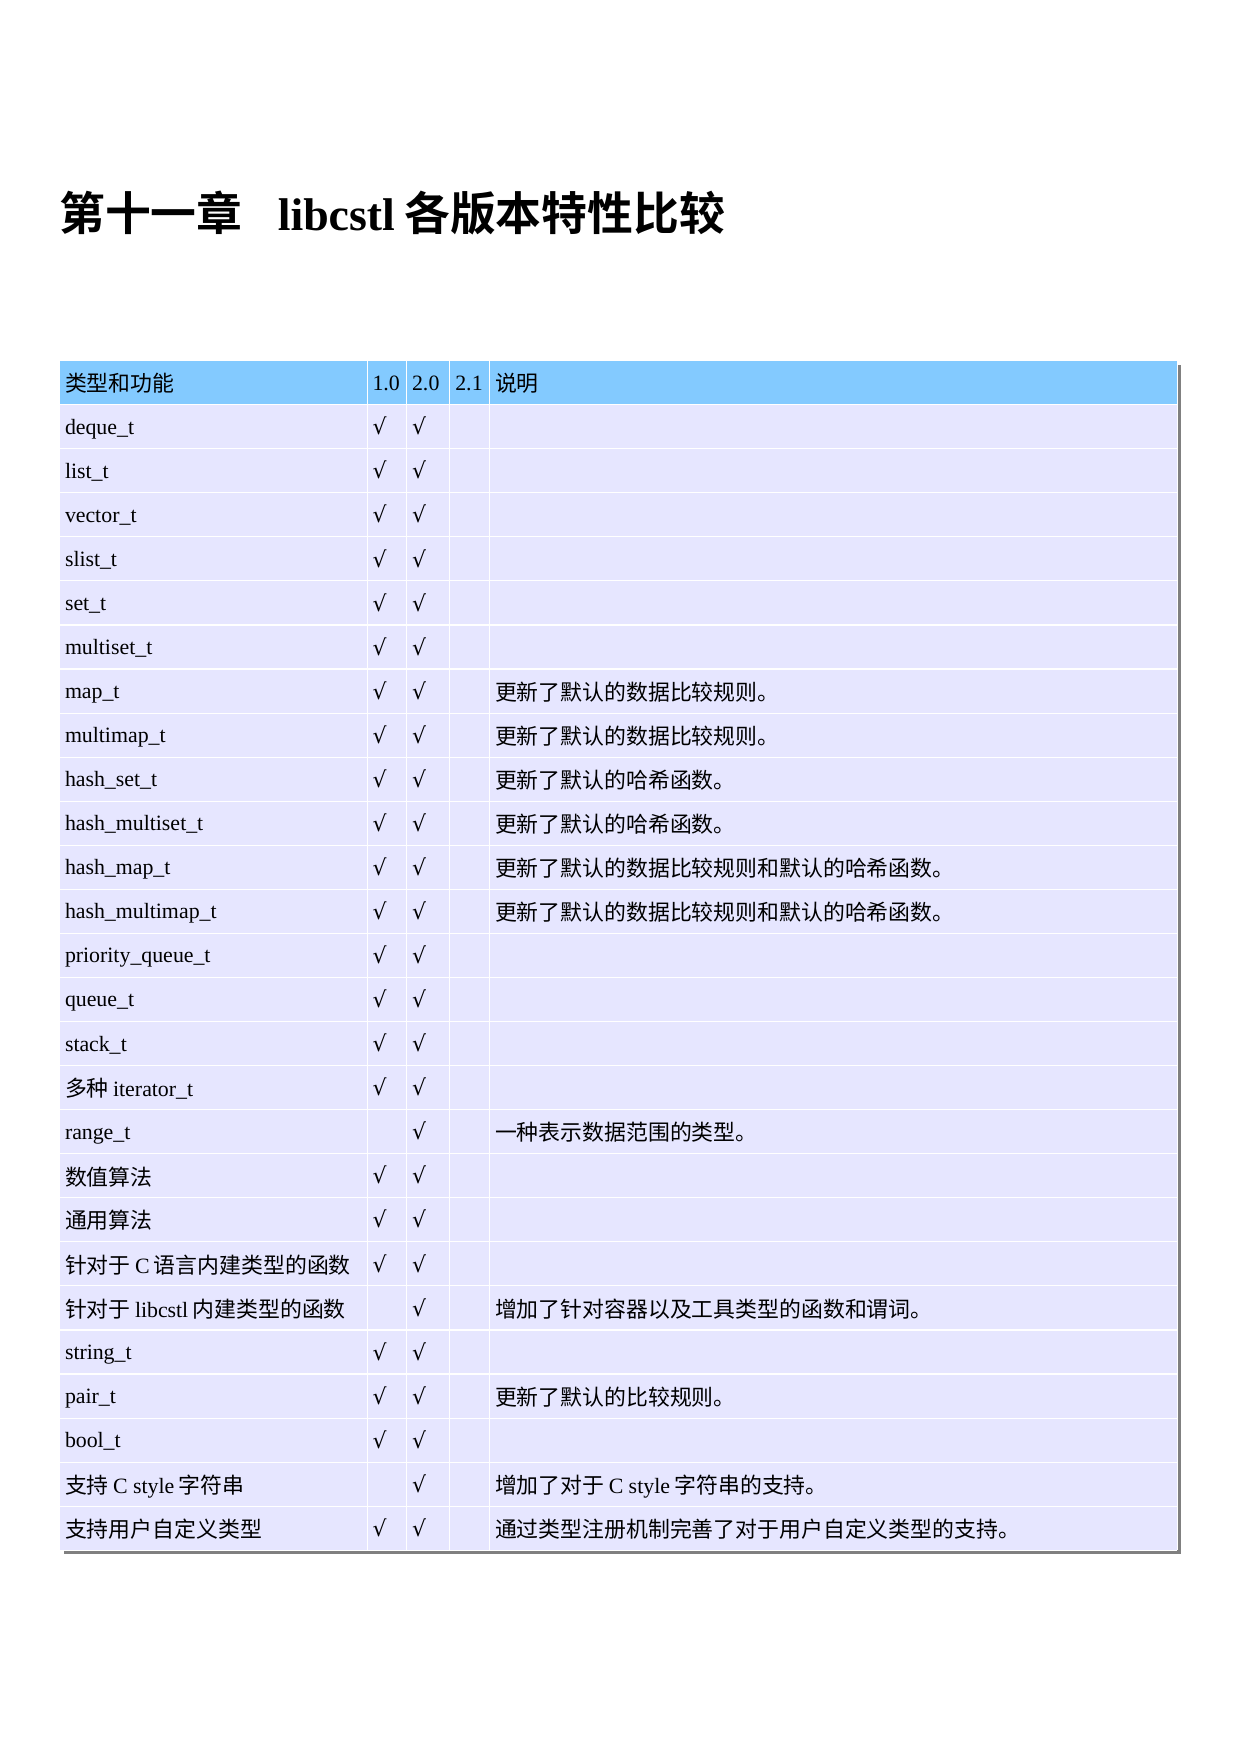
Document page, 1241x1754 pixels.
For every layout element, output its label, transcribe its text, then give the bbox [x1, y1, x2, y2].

table_cell √ [368, 714, 406, 757]
table_header 2.1 [450, 361, 489, 404]
table_cell √ [368, 449, 406, 492]
table_cell [490, 1154, 1177, 1197]
table_cell [450, 1066, 489, 1109]
table_cell [450, 405, 489, 448]
table_cell [450, 934, 489, 977]
table_cell string_t [60, 1331, 367, 1373]
table_cell √ [368, 493, 406, 536]
table_header 2.0 [407, 361, 449, 404]
table_cell [490, 1419, 1177, 1462]
table_cell √ [407, 670, 449, 713]
table_cell [490, 934, 1177, 977]
table_cell 针对于libcstl内建类型的函数 [60, 1286, 367, 1329]
table_cell 支持用户自定义类型 [60, 1507, 367, 1550]
table_header 类型和功能 [60, 361, 367, 404]
table_cell [490, 626, 1177, 668]
table_cell 更新了默认的数据比较规则和默认的哈希函数。 [490, 890, 1177, 933]
table_cell √ [407, 1419, 449, 1462]
table_cell [490, 493, 1177, 536]
table_cell √ [407, 1463, 449, 1506]
table_cell √ [407, 978, 449, 1021]
table_cell 更新了默认的哈希函数。 [490, 758, 1177, 801]
table_cell √ [368, 758, 406, 801]
table_cell √ [368, 1375, 406, 1418]
table_cell [450, 1022, 489, 1065]
table_header 说明 [490, 361, 1177, 404]
table_cell [490, 537, 1177, 580]
table_cell √ [368, 802, 406, 845]
table_cell √ [407, 1331, 449, 1373]
table_cell [450, 1286, 489, 1329]
table_cell √ [407, 846, 449, 889]
table_cell priority_queue_t [60, 934, 367, 977]
table_cell [368, 1463, 406, 1506]
table_cell 支持C style字符串 [60, 1463, 367, 1506]
table_cell [450, 1463, 489, 1506]
table_cell √ [407, 1286, 449, 1329]
table_cell multimap_t [60, 714, 367, 757]
table_cell [450, 449, 489, 492]
table_cell √ [407, 537, 449, 580]
table_cell 更新了默认的数据比较规则。 [490, 670, 1177, 713]
table_cell √ [407, 1154, 449, 1197]
table_cell vector_t [60, 493, 367, 536]
table_cell √ [407, 890, 449, 933]
table_cell √ [368, 405, 406, 448]
table_cell √ [407, 1198, 449, 1241]
table_cell √ [368, 626, 406, 668]
table_cell 增加了对于C style字符串的支持。 [490, 1463, 1177, 1506]
table_cell √ [407, 626, 449, 668]
table_cell 更新了默认的哈希函数。 [490, 802, 1177, 845]
table_cell 一种表示数据范围的类型。 [490, 1110, 1177, 1153]
table_cell range_t [60, 1110, 367, 1153]
table_cell 针对于C语言内建类型的函数 [60, 1242, 367, 1285]
table_cell [450, 670, 489, 713]
table_cell √ [407, 1507, 449, 1550]
table_cell slist_t [60, 537, 367, 580]
table_cell [450, 626, 489, 668]
table_cell [450, 714, 489, 757]
table_cell map_t [60, 670, 367, 713]
table_cell stack_t [60, 1022, 367, 1065]
table_cell √ [407, 1022, 449, 1065]
table_cell √ [368, 1507, 406, 1550]
table_cell [450, 758, 489, 801]
subtitle libcstl各版本特性比较 [59, 162, 1181, 259]
table_cell [450, 581, 489, 624]
table_cell hash_set_t [60, 758, 367, 801]
table_cell [490, 1198, 1177, 1241]
table_cell [450, 802, 489, 845]
table_cell √ [368, 581, 406, 624]
table_cell deque_t [60, 405, 367, 448]
table_cell √ [407, 758, 449, 801]
table_cell [450, 493, 489, 536]
table_cell √ [368, 890, 406, 933]
table_cell set_t [60, 581, 367, 624]
table_cell 数值算法 [60, 1154, 367, 1197]
table_cell [450, 890, 489, 933]
table_cell [450, 537, 489, 580]
table_cell pair_t [60, 1375, 367, 1418]
table_cell √ [407, 934, 449, 977]
table_cell √ [368, 670, 406, 713]
table_cell √ [407, 802, 449, 845]
table_cell [490, 405, 1177, 448]
table_cell √ [407, 405, 449, 448]
table_cell [450, 1110, 489, 1153]
table_cell 更新了默认的数据比较规则。 [490, 714, 1177, 757]
table_cell [490, 1242, 1177, 1285]
table_cell [450, 1331, 489, 1373]
table_cell √ [368, 978, 406, 1021]
table_cell 通过类型注册机制完善了对于用户自定义类型的支持。 [490, 1507, 1177, 1550]
table_cell hash_multiset_t [60, 802, 367, 845]
table_cell multiset_t [60, 626, 367, 668]
table_cell √ [368, 1419, 406, 1462]
table_cell √ [368, 1154, 406, 1197]
table_cell 通用算法 [60, 1198, 367, 1241]
table_cell [450, 978, 489, 1021]
table_cell [450, 1375, 489, 1418]
table_cell [490, 449, 1177, 492]
table_cell √ [407, 1110, 449, 1153]
table_cell queue_t [60, 978, 367, 1021]
table_cell √ [368, 1331, 406, 1373]
table_cell [368, 1286, 406, 1329]
table_cell √ [368, 1022, 406, 1065]
table_cell √ [407, 1242, 449, 1285]
table_cell [490, 978, 1177, 1021]
table_cell 增加了针对容器以及工具类型的函数和谓词。 [490, 1286, 1177, 1329]
table_cell √ [368, 1066, 406, 1109]
table_cell 更新了默认的数据比较规则和默认的哈希函数。 [490, 846, 1177, 889]
table_cell √ [368, 934, 406, 977]
table_cell [450, 846, 489, 889]
table_cell √ [407, 449, 449, 492]
table_cell [450, 1198, 489, 1241]
table_cell [450, 1419, 489, 1462]
table_cell [450, 1154, 489, 1197]
table_cell [450, 1242, 489, 1285]
table_cell hash_map_t [60, 846, 367, 889]
table_cell √ [368, 846, 406, 889]
table_cell √ [368, 1242, 406, 1285]
table_cell [490, 581, 1177, 624]
table_cell bool_t [60, 1419, 367, 1462]
table_cell [450, 1507, 489, 1550]
table_cell √ [368, 1198, 406, 1241]
table_cell 更新了默认的比较规则。 [490, 1375, 1177, 1418]
table_cell [490, 1022, 1177, 1065]
table_cell [368, 1110, 406, 1153]
table_cell list_t [60, 449, 367, 492]
table_cell √ [407, 1375, 449, 1418]
table_cell 多种iterator_t [60, 1066, 367, 1109]
table_cell √ [407, 581, 449, 624]
table_cell [490, 1066, 1177, 1109]
table_cell √ [407, 714, 449, 757]
table_header 1.0 [368, 361, 406, 404]
table_cell hash_multimap_t [60, 890, 367, 933]
table_cell √ [407, 1066, 449, 1109]
table_cell [490, 1331, 1177, 1373]
table_cell √ [368, 537, 406, 580]
table_cell √ [407, 493, 449, 536]
